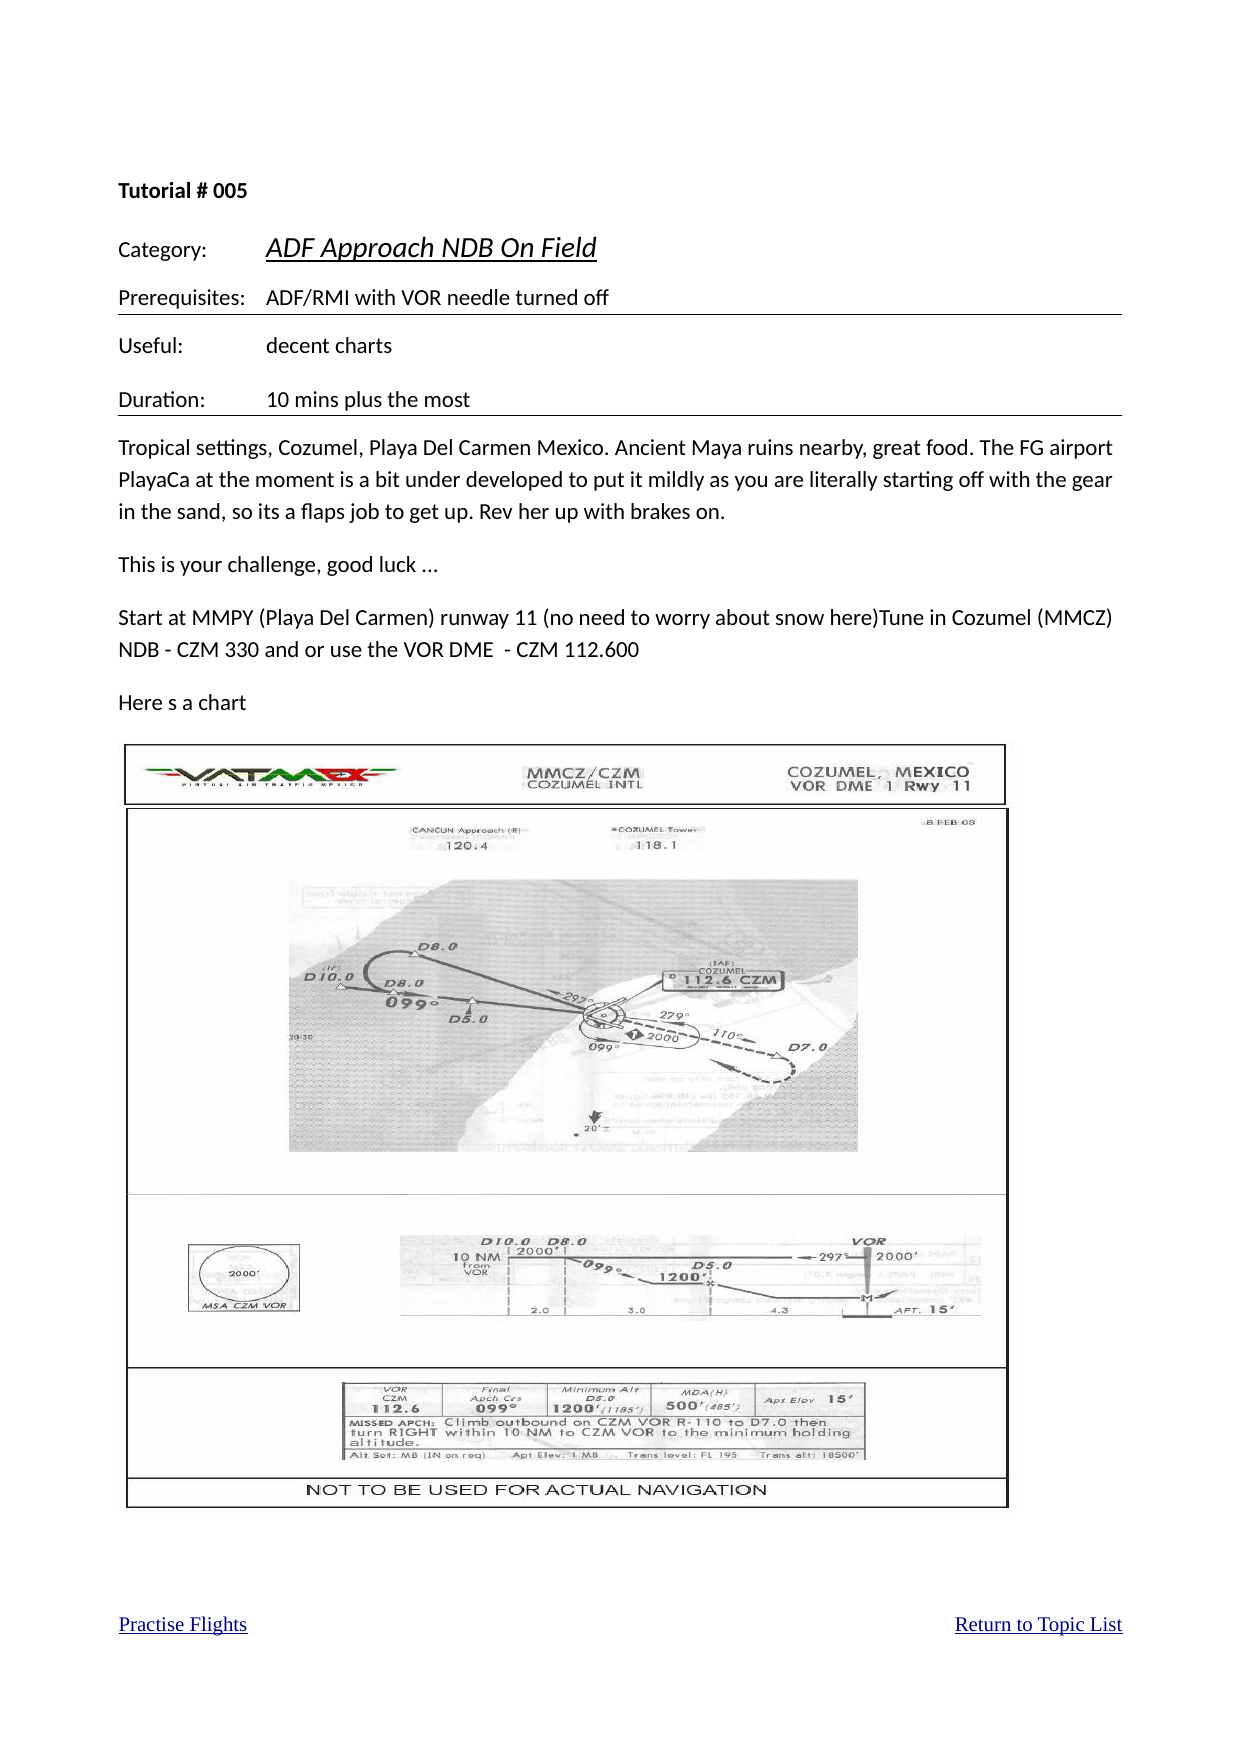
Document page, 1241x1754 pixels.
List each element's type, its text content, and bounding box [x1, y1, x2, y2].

text Start at MMPY (Playa Del Carmen) runway 11 (no need to worry about snow here)Tune in Cozumel (MMCZ) NDB - CZM 330 and or use the VOR DME - CZM 112.600 [118, 603, 1122, 663]
text This is your challenge, good luck ... [118, 550, 1122, 578]
text Duration: 10 mins plus the most [118, 385, 1122, 415]
text Category: ADF Approach NDB On Field [118, 229, 1122, 265]
text Tutorial # 005 [118, 176, 1122, 204]
text Useful: decent charts [118, 332, 1122, 360]
text Here s a chart [118, 688, 1122, 717]
text Prerequisites: ADF/RMI with VOR needle turned off [118, 283, 1122, 314]
text Tropical settings, Cozumel, Playa Del Carmen Mexico. Ancient Maya ruins nearby, great food. The FG airport PlayaCa at the moment is a bit under developed to put it mildly as you are literally starting off with the gear in the sand, so its a flaps job to get up. Rev her up with brakes on. [118, 433, 1122, 525]
